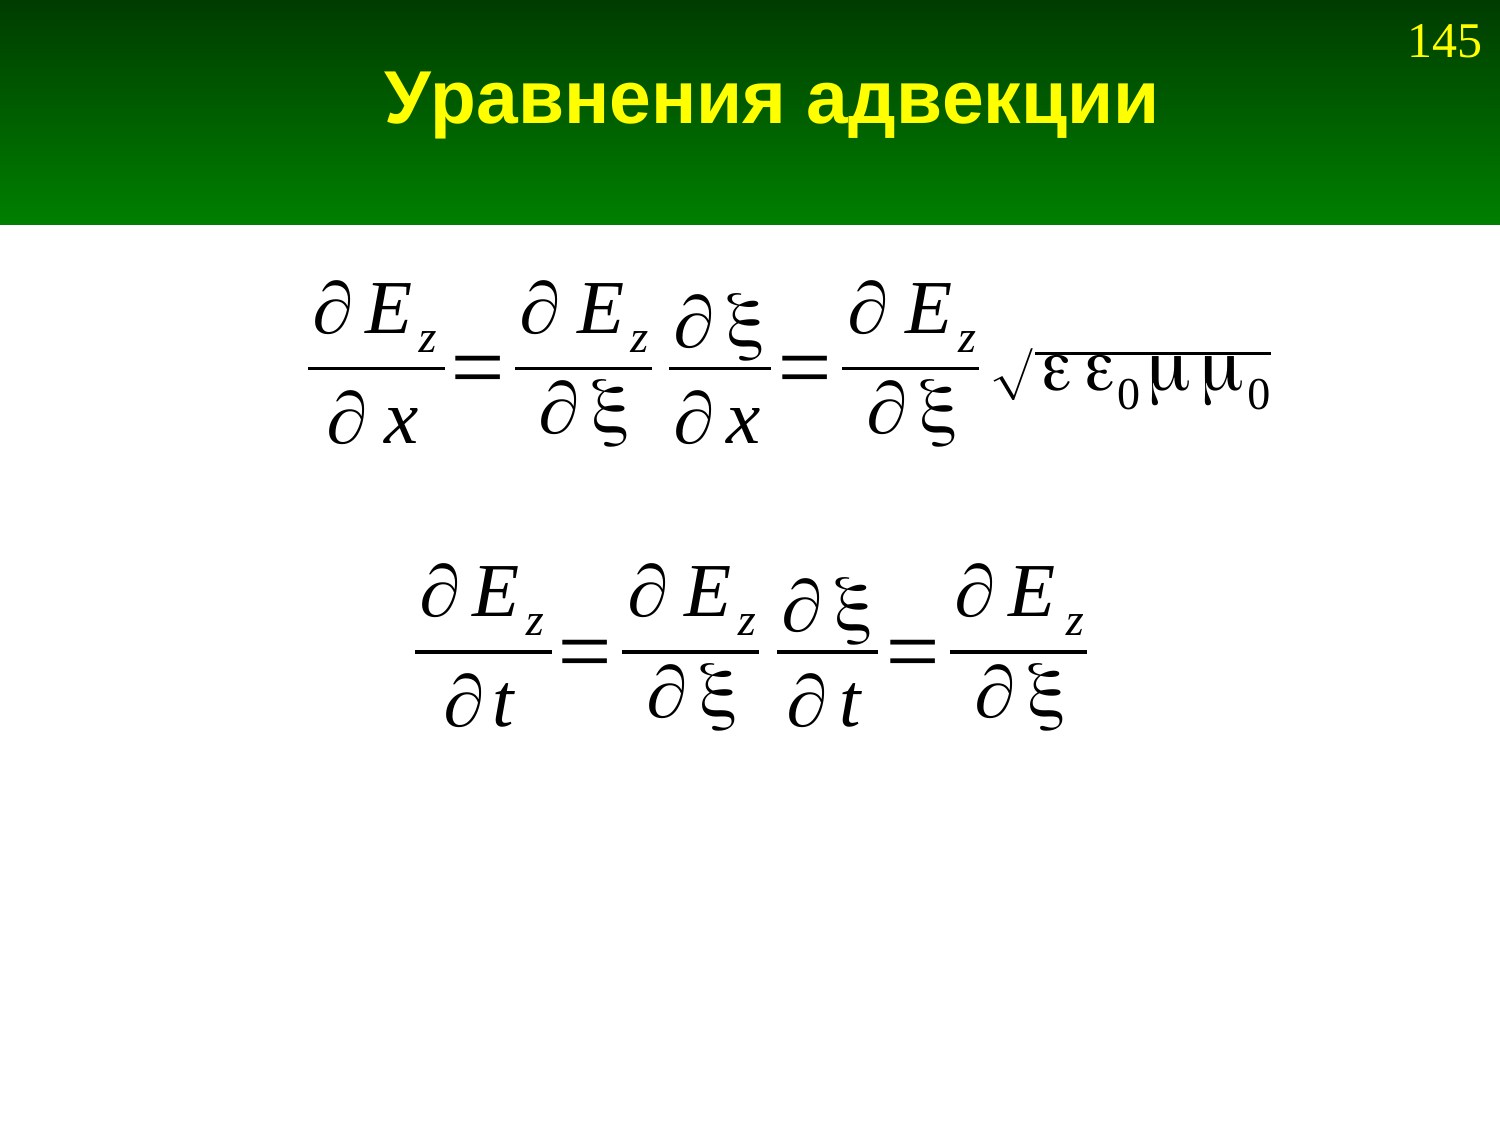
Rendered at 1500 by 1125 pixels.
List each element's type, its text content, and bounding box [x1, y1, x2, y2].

chart [283, 266, 1290, 461]
chart [390, 549, 1110, 745]
title Уравнения адвекции [123, 0, 1399, 192]
